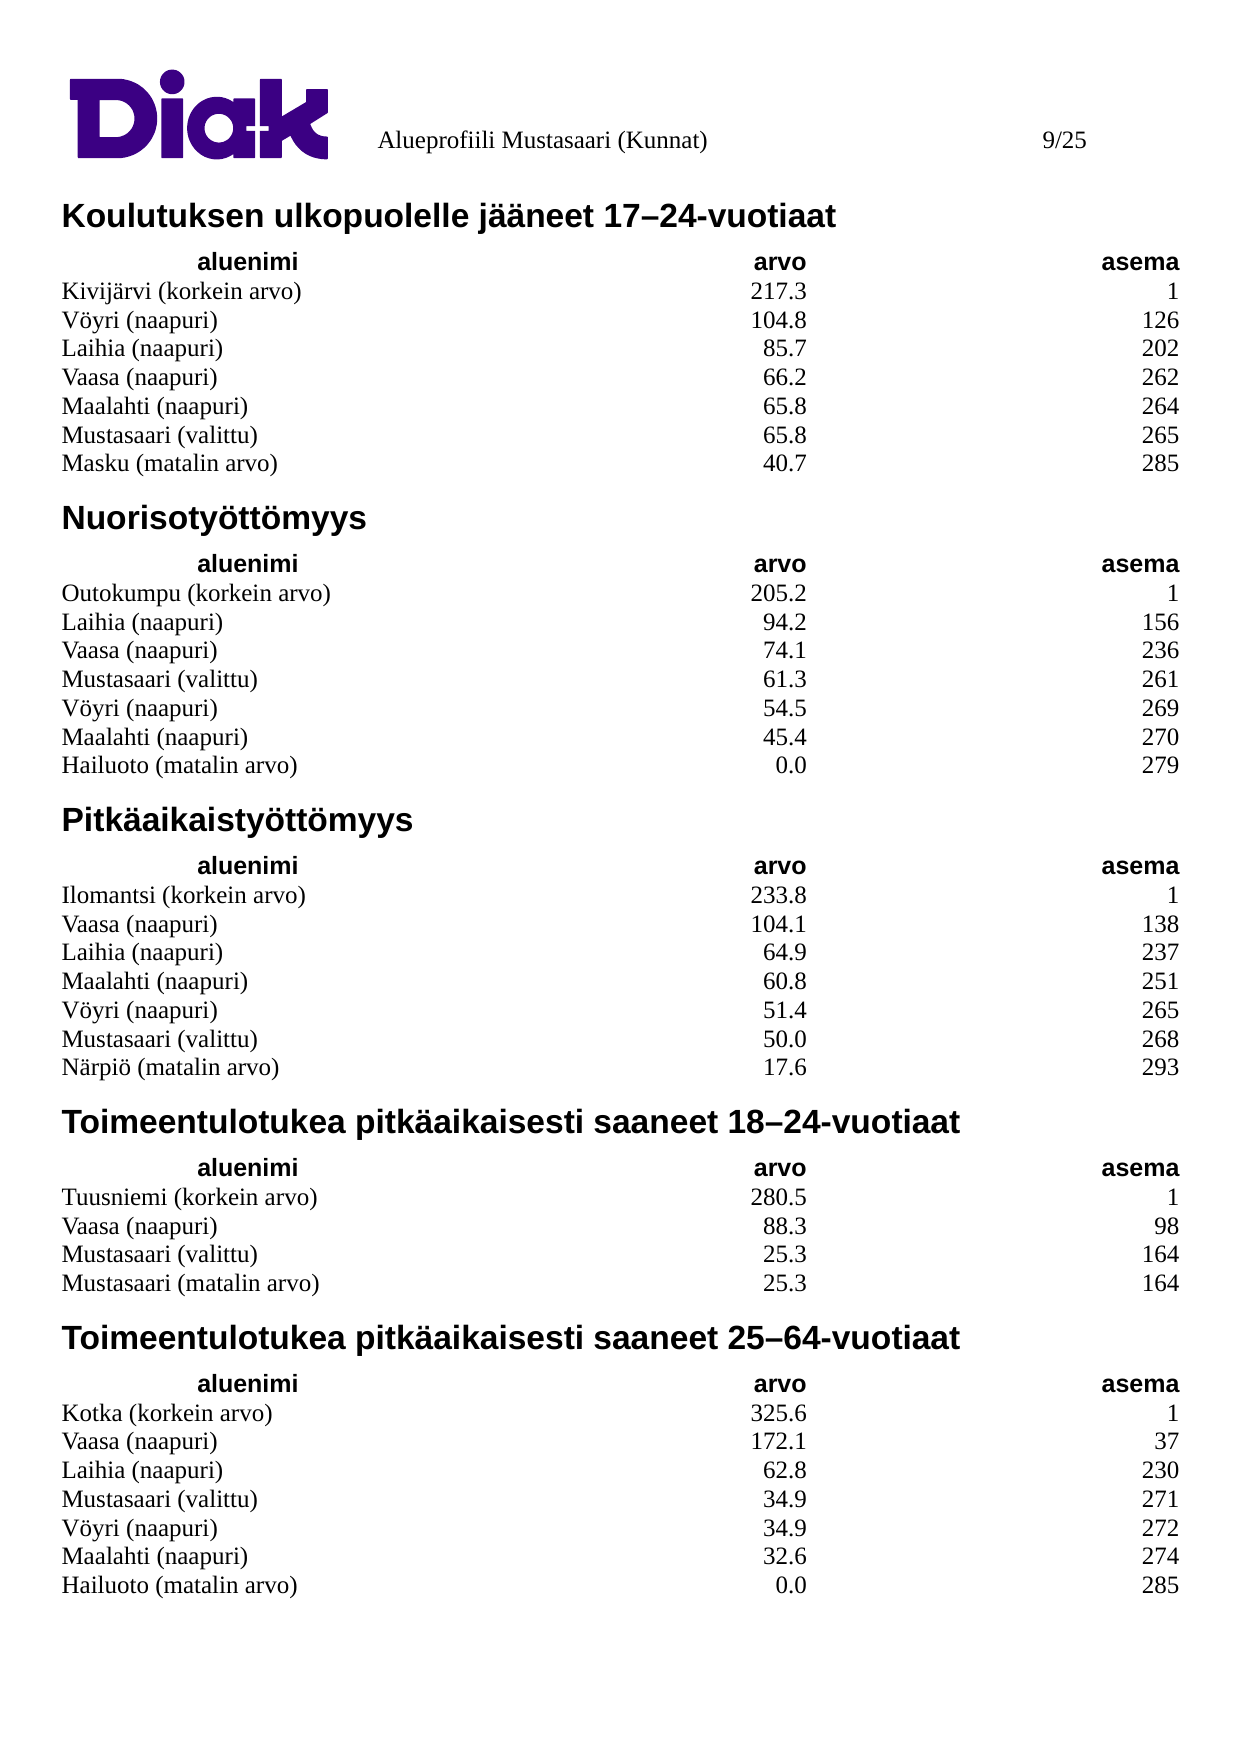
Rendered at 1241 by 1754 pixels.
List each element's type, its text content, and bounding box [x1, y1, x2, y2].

table_cell Närpiö (matalin arvo) [61, 1053, 434, 1081]
table_cell 237 [806, 938, 1179, 966]
table_cell Laihia (naapuri) [61, 1455, 434, 1484]
table_cell Laihia (naapuri) [61, 938, 434, 966]
table_cell 230 [806, 1455, 1179, 1484]
table_cell 265 [806, 420, 1179, 448]
table_cell 269 [806, 693, 1179, 722]
table_cell 126 [806, 305, 1179, 333]
table_cell 270 [806, 722, 1179, 751]
table_cell 25.3 [434, 1240, 806, 1268]
table_cell 34.9 [434, 1513, 806, 1541]
table_cell 0.0 [434, 1570, 806, 1599]
table_header asema [806, 851, 1179, 880]
table_cell Ilomantsi (korkein arvo) [61, 880, 434, 909]
table_cell 17.6 [434, 1053, 806, 1081]
table_cell 66.2 [434, 362, 806, 391]
table_cell 261 [806, 664, 1179, 693]
table_cell 265 [806, 995, 1179, 1024]
table_cell Vaasa (naapuri) [61, 362, 434, 391]
table_cell 62.8 [434, 1455, 806, 1484]
subtitle Nuorisotyöttömyys [61, 498, 1179, 537]
table_cell 268 [806, 1024, 1179, 1052]
table_cell 1 [806, 880, 1179, 909]
table_cell Mustasaari (valittu) [61, 420, 434, 448]
table_header aluenimi [61, 851, 434, 880]
subtitle Toimeentulotukea pitkäaikaisesti saaneet 25–64-vuotiaat [61, 1318, 1179, 1356]
table_cell 138 [806, 909, 1179, 937]
table_cell 279 [806, 751, 1179, 779]
table_cell 37 [806, 1426, 1179, 1455]
table_cell Laihia (naapuri) [61, 334, 434, 362]
table_cell Vaasa (naapuri) [61, 1426, 434, 1455]
table_cell Mustasaari (valittu) [61, 664, 434, 693]
table_cell Kivijärvi (korkein arvo) [61, 276, 434, 305]
table_cell Mustasaari (valittu) [61, 1024, 434, 1052]
table_cell 172.1 [434, 1426, 806, 1455]
table_cell 280.5 [434, 1182, 806, 1211]
table_cell 34.9 [434, 1484, 806, 1513]
table_cell Masku (matalin arvo) [61, 449, 434, 477]
table_cell 271 [806, 1484, 1179, 1513]
table_cell 285 [806, 449, 1179, 477]
table_cell 217.3 [434, 276, 806, 305]
table_cell 0.0 [434, 751, 806, 779]
table_cell 325.6 [434, 1398, 806, 1426]
table_cell 54.5 [434, 693, 806, 722]
table_cell 25.3 [434, 1268, 806, 1297]
table_cell 293 [806, 1053, 1179, 1081]
table_cell 233.8 [434, 880, 806, 909]
table_cell Vöyri (naapuri) [61, 693, 434, 722]
table_cell 65.8 [434, 420, 806, 448]
table_cell Vaasa (naapuri) [61, 636, 434, 664]
table_cell 236 [806, 636, 1179, 664]
table_header asema [806, 1369, 1179, 1398]
table_cell 205.2 [434, 578, 806, 607]
table_cell Laihia (naapuri) [61, 607, 434, 636]
table_cell 50.0 [434, 1024, 806, 1052]
subtitle Koulutuksen ulkopuolelle jääneet 17–24-vuotiaat [61, 196, 1179, 235]
table_header asema [806, 549, 1179, 578]
table_cell 74.1 [434, 636, 806, 664]
table_cell Mustasaari (valittu) [61, 1240, 434, 1268]
table_cell Maalahti (naapuri) [61, 966, 434, 995]
subtitle Pitkäaikaistyöttömyys [61, 800, 1179, 839]
table_header arvo [434, 1369, 806, 1398]
table_cell Maalahti (naapuri) [61, 391, 434, 420]
table_cell Vaasa (naapuri) [61, 1211, 434, 1239]
table_cell Vöyri (naapuri) [61, 305, 434, 333]
table_cell Tuusniemi (korkein arvo) [61, 1182, 434, 1211]
table_cell 156 [806, 607, 1179, 636]
table_cell 40.7 [434, 449, 806, 477]
table_cell 65.8 [434, 391, 806, 420]
table_cell Vöyri (naapuri) [61, 995, 434, 1024]
table_cell 1 [806, 578, 1179, 607]
table_cell 262 [806, 362, 1179, 391]
table_header asema [806, 247, 1179, 276]
table_cell Mustasaari (matalin arvo) [61, 1268, 434, 1297]
table_cell 51.4 [434, 995, 806, 1024]
table_cell 1 [806, 1182, 1179, 1211]
table_header aluenimi [61, 1369, 434, 1398]
table_cell 272 [806, 1513, 1179, 1541]
table_cell 60.8 [434, 966, 806, 995]
table_cell Hailuoto (matalin arvo) [61, 751, 434, 779]
table_cell 164 [806, 1268, 1179, 1297]
table_header arvo [434, 549, 806, 578]
table_cell 98 [806, 1211, 1179, 1239]
table_header arvo [434, 1153, 806, 1182]
table_cell 251 [806, 966, 1179, 995]
table_cell 85.7 [434, 334, 806, 362]
table_cell 104.1 [434, 909, 806, 937]
table_cell 1 [806, 276, 1179, 305]
table_cell 285 [806, 1570, 1179, 1599]
table_header aluenimi [61, 1153, 434, 1182]
table_cell 94.2 [434, 607, 806, 636]
table_cell 45.4 [434, 722, 806, 751]
table_cell 1 [806, 1398, 1179, 1426]
table_header aluenimi [61, 247, 434, 276]
table_cell Vöyri (naapuri) [61, 1513, 434, 1541]
table_cell 274 [806, 1541, 1179, 1570]
table_cell 32.6 [434, 1541, 806, 1570]
table_header arvo [434, 851, 806, 880]
table_cell 64.9 [434, 938, 806, 966]
table_cell 61.3 [434, 664, 806, 693]
table_cell Maalahti (naapuri) [61, 1541, 434, 1570]
table_header arvo [434, 247, 806, 276]
table_cell 104.8 [434, 305, 806, 333]
table_cell Vaasa (naapuri) [61, 909, 434, 937]
table_cell 202 [806, 334, 1179, 362]
table_cell Outokumpu (korkein arvo) [61, 578, 434, 607]
table_header asema [806, 1153, 1179, 1182]
table_header aluenimi [61, 549, 434, 578]
table_cell 264 [806, 391, 1179, 420]
table_cell 164 [806, 1240, 1179, 1268]
table_cell Kotka (korkein arvo) [61, 1398, 434, 1426]
table_cell Mustasaari (valittu) [61, 1484, 434, 1513]
table_cell Hailuoto (matalin arvo) [61, 1570, 434, 1599]
subtitle Toimeentulotukea pitkäaikaisesti saaneet 18–24-vuotiaat [61, 1102, 1179, 1141]
table_cell Maalahti (naapuri) [61, 722, 434, 751]
table_cell 88.3 [434, 1211, 806, 1239]
